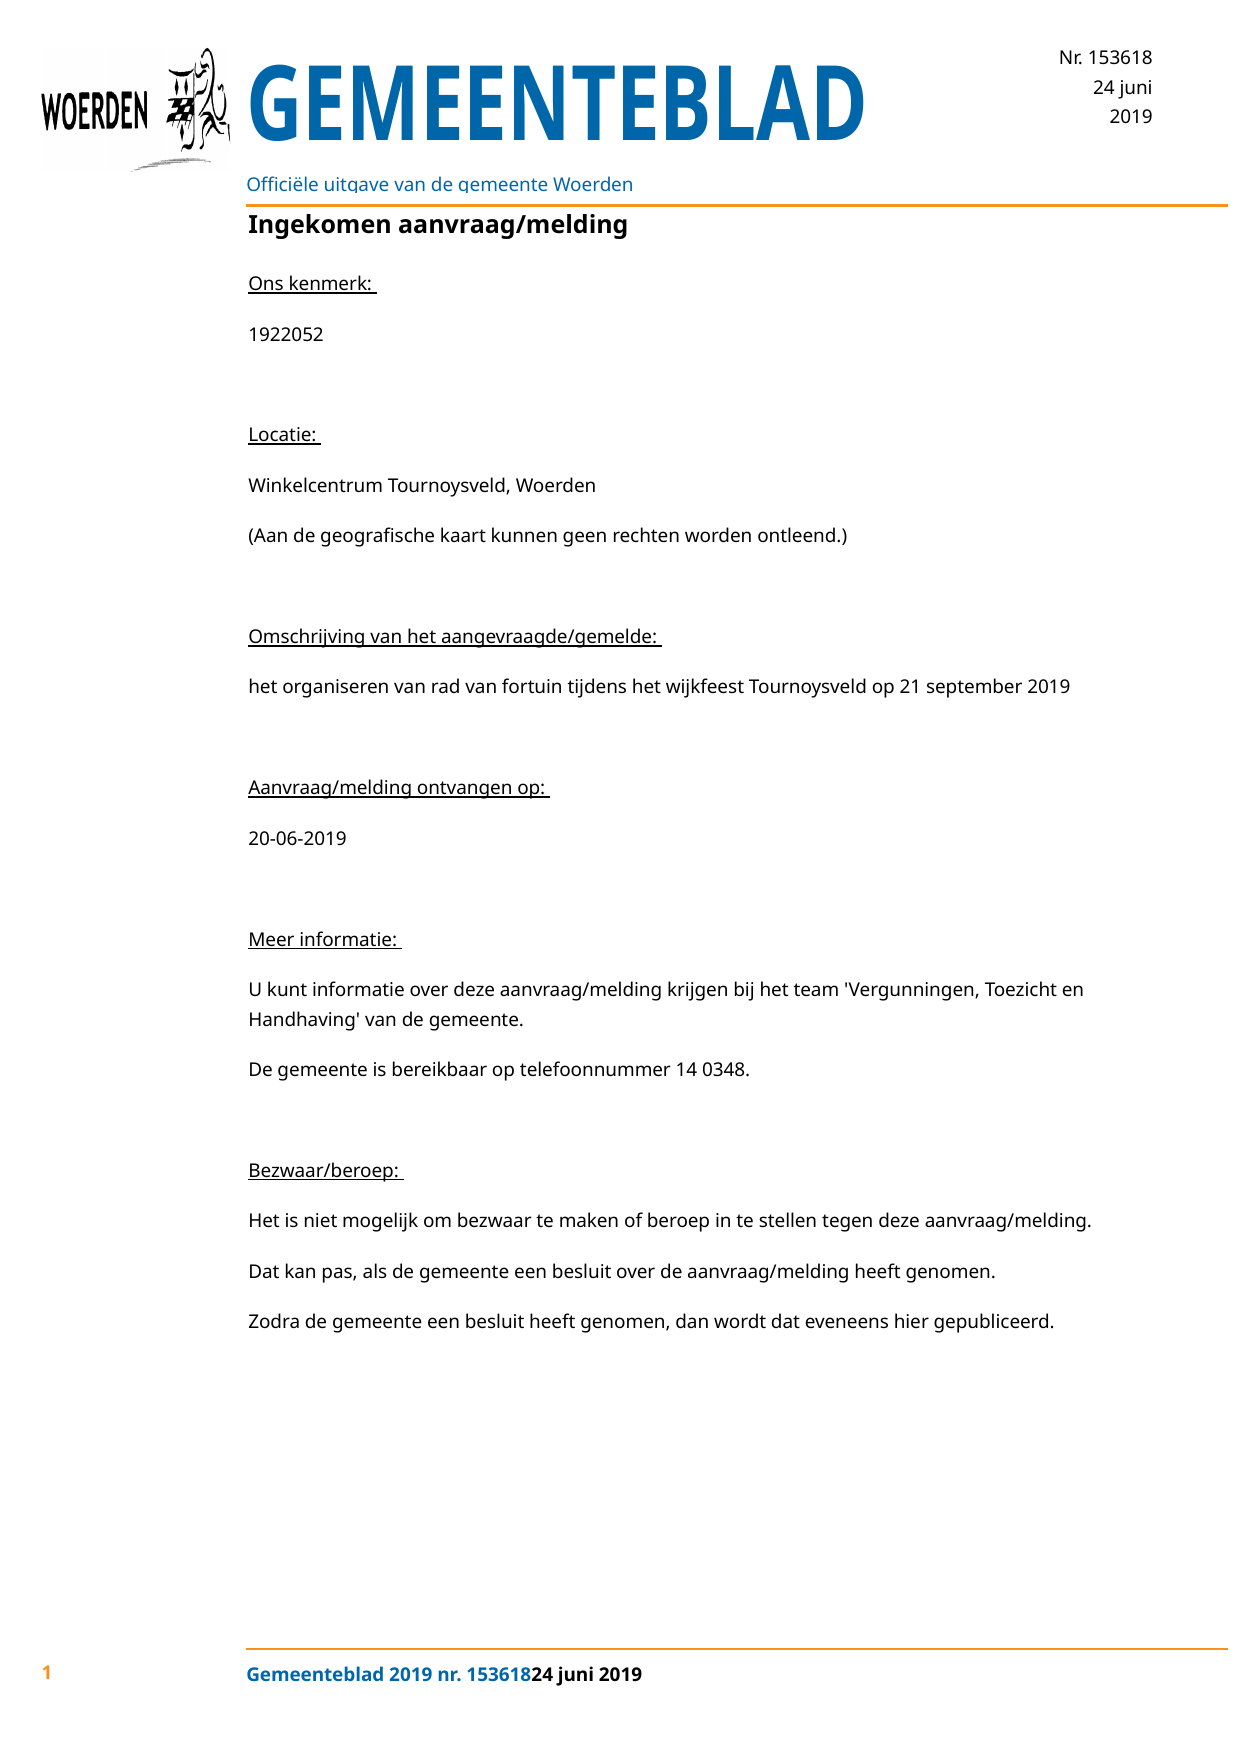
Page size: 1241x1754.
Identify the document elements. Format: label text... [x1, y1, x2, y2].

text Ingekomen aanvraag/melding [248, 207, 1152, 241]
text Dat kan pas, als de gemeente een besluit over de aanvraag/melding heeft genomen. [248, 1258, 1152, 1283]
text Ons kenmerk: [248, 270, 1152, 296]
text U kunt informatie over deze aanvraag/melding krijgen bij het team 'Vergunningen, Toezicht en Handhaving' van de gemeente. [248, 976, 1152, 1031]
text Locatie: [248, 422, 1152, 447]
text De gemeente is bereikbaar op telefoonnummer 14 0348. [248, 1056, 1152, 1082]
text Omschrijving van het aangevraagde/gemelde: [248, 623, 1152, 649]
text 1922052 [248, 321, 1152, 346]
text Bezwaar/beroep: [248, 1157, 1152, 1183]
text Zodra de gemeente een besluit heeft genomen, dan wordt dat eveneens hier gepubliceerd. [248, 1308, 1152, 1334]
picture [41, 47, 231, 172]
text het organiseren van rad van fortuin tijdens het wijkfeest Tournoysveld op 21 september 2019 [248, 674, 1152, 699]
text Het is niet mogelijk om bezwaar te maken of beroep in te stellen tegen deze aanvraag/melding. [248, 1207, 1152, 1233]
text Meer informatie: [248, 926, 1152, 951]
text Winkelcentrum Tournoysveld, Woerden [248, 472, 1152, 498]
text 20-06-2019 [248, 825, 1152, 851]
text (Aan de geografische kaart kunnen geen rechten worden ontleend.) [248, 522, 1152, 548]
text Aanvraag/melding ontvangen op: [248, 774, 1152, 800]
